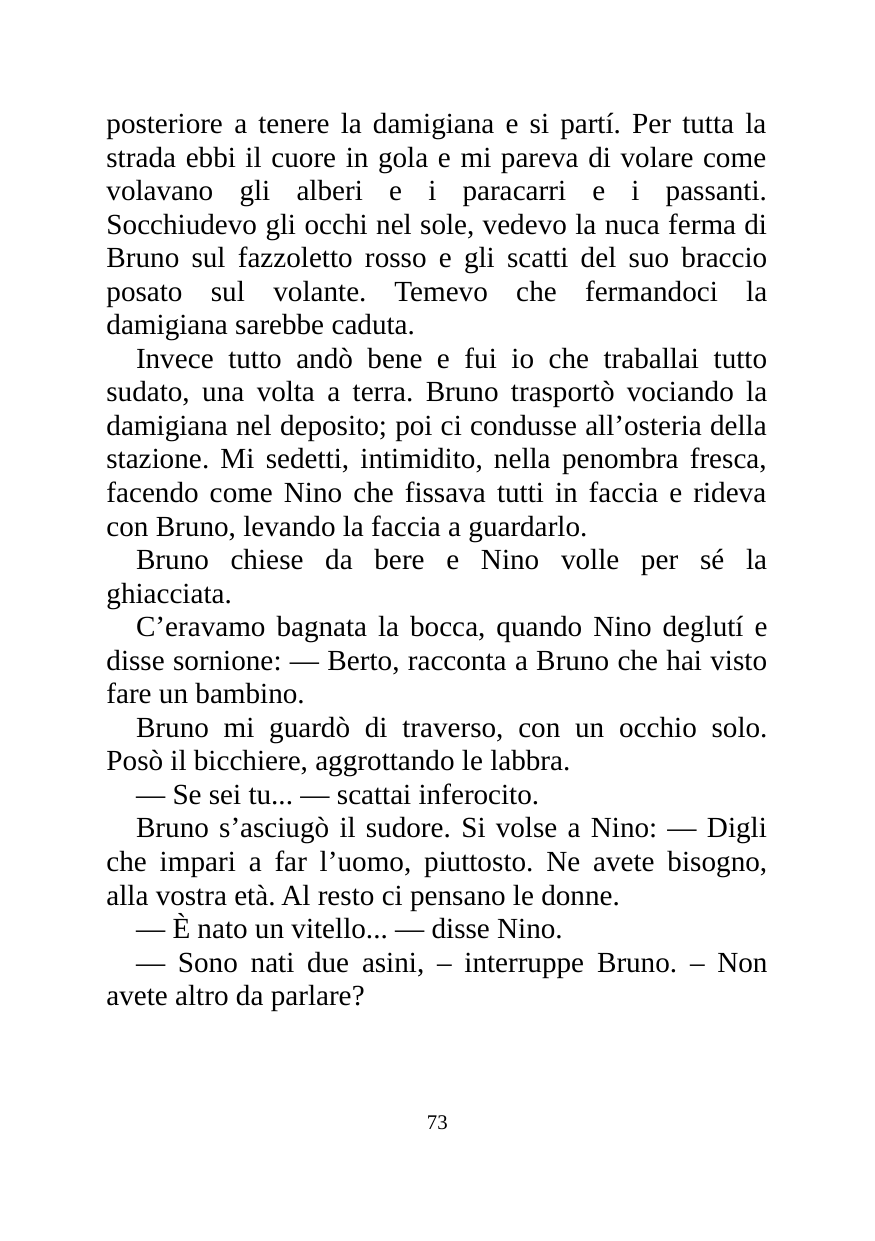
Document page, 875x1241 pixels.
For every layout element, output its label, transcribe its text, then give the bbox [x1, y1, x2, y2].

text — È nato un vitello... — disse Nino. [106, 911, 768, 945]
text Invece tutto andò bene e fui io che traballai tutto sudato, una volta a terra. Bruno trasportò vociando la damigiana nel deposito; poi ci condusse all’osteria della stazione. Mi sedetti, intimidito, nella penombra fresca, facendo come Nino che fissava tutti in faccia e rideva con Bruno, levando la faccia a guardarlo. [106, 341, 768, 542]
text Bruno s’asciugò il sudore. Si volse a Nino: — Digli che impari a far l’uomo, piuttosto. Ne avete bisogno, alla vostra età. Al resto ci pensano le donne. [106, 811, 768, 911]
text Bruno chiese da bere e Nino volle per sé la ghiacciata. [106, 542, 768, 609]
text Bruno mi guardò di traverso, con un occhio solo. Posò il bicchiere, aggrottando le labbra. [106, 710, 768, 777]
text — Sono nati due asini, – interruppe Bruno. – Non avete altro da parlare? [106, 945, 768, 1012]
text posteriore a tenere la damigiana e si partí. Per tutta la strada ebbi il cuore in gola e mi pareva di volare come volavano gli alberi e i paracarri e i passanti. Socchiudevo gli occhi nel sole, vedevo la nuca ferma di Bruno sul fazzoletto rosso e gli scatti del suo braccio posato sul volante. Temevo che fermandoci la damigiana sarebbe caduta. [106, 106, 768, 341]
text — Se sei tu... — scattai inferocito. [106, 777, 768, 811]
text C’eravamo bagnata la bocca, quando Nino deglutí e disse sornione: — Berto, racconta a Bruno che hai visto fare un bambino. [106, 609, 768, 710]
